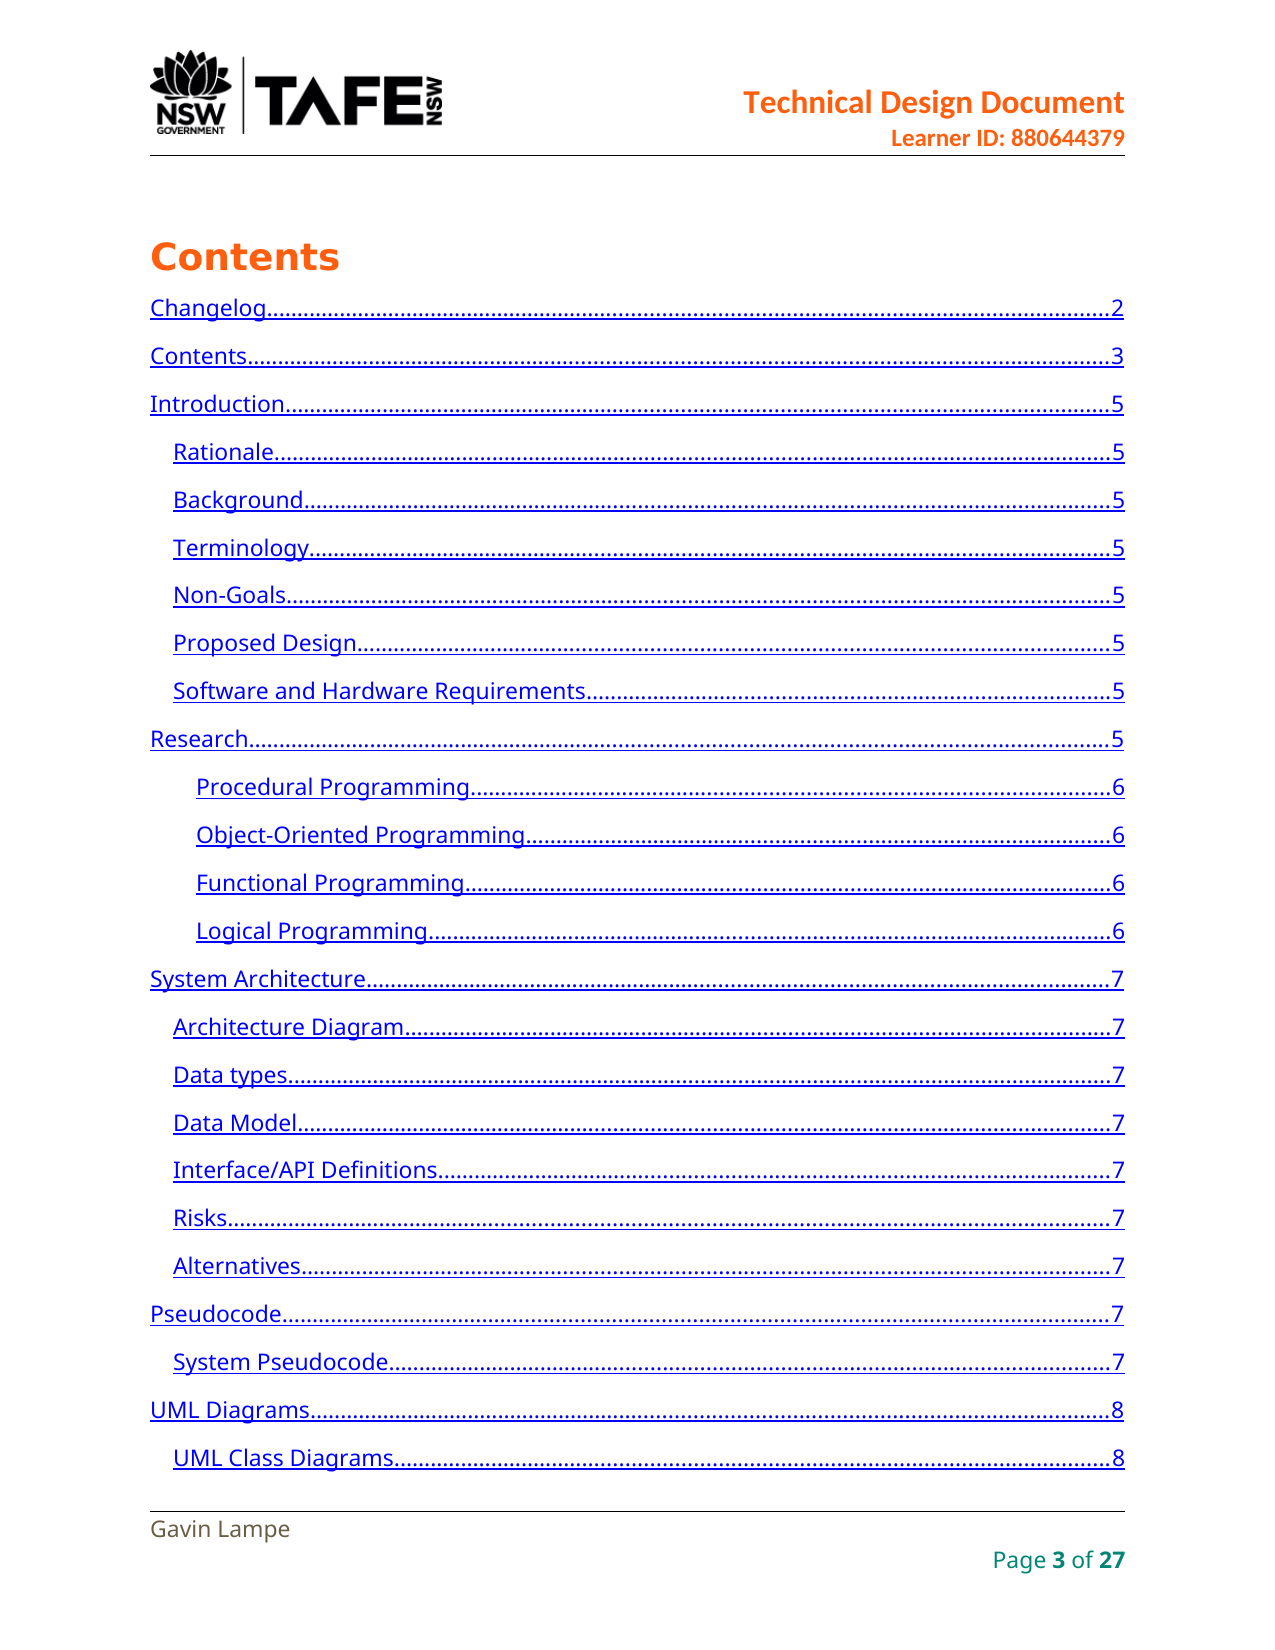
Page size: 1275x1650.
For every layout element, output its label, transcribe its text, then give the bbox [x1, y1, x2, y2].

text System Pseudocode 7 [173, 1346, 1125, 1373]
text Background 5 [173, 483, 1125, 510]
text Object-Oriented Programming 6 [196, 819, 1125, 845]
text Interface/API Definitions 7 [173, 1154, 1125, 1181]
text Pseudocode 7 [150, 1298, 1125, 1329]
text Research 5 [150, 723, 1125, 754]
text Introduction 5 [150, 388, 1125, 419]
text Data types 7 [173, 1058, 1125, 1085]
subtitle Contents [150, 235, 1125, 279]
text Functional Programming 6 [196, 867, 1125, 893]
text Alternatives 7 [173, 1250, 1125, 1277]
text Logical Programming. 6 [196, 915, 1125, 941]
text System Architecture 7 [150, 963, 1125, 994]
text Software and Hardware Requirements 5 [173, 675, 1125, 702]
text Changelog 2 [150, 292, 1125, 323]
text Rationale 5 [173, 436, 1125, 462]
text Architecture Diagram 7 [173, 1011, 1125, 1037]
text UML Diagrams 8 [150, 1394, 1125, 1425]
text Proposed Design 5 [173, 627, 1125, 654]
text Data Model 7 [173, 1106, 1125, 1133]
text Non-Goals 5 [173, 579, 1125, 606]
text Contents 3 [150, 340, 1125, 371]
text Terminology 5 [173, 531, 1125, 558]
text UML Class Diagrams 8 [173, 1442, 1125, 1468]
text Procedural Programming 6 [196, 771, 1125, 798]
text Risks 7 [173, 1202, 1125, 1229]
